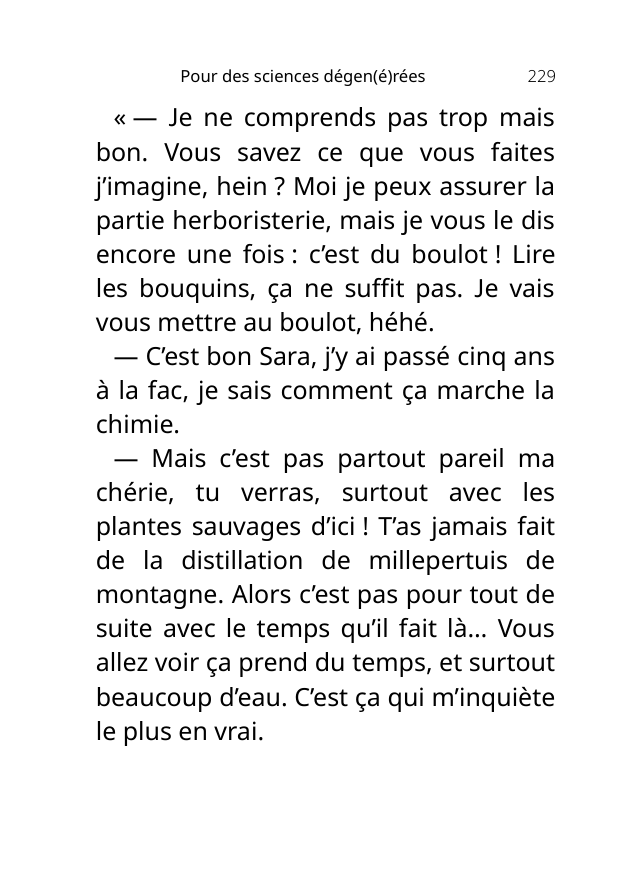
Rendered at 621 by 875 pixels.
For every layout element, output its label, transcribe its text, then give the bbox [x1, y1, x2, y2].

text — C’est bon Sara, j’y ai passé cinq ans à la fac, je sais comment ça marche la chimie. [96, 338, 555, 441]
text — Mais c’est pas partout pareil ma chérie, tu verras, surtout avec les plantes sauvages d’ici ! T’as jamais fait de la distillation de millepertuis de montagne. Alors c’est pas pour tout de suite avec le temps qu’il fait là… Vous allez voir ça prend du temps, et surtout beaucoup d’eau. C’est ça qui m’inquiète le plus en vrai. [96, 441, 555, 747]
text « — Je ne comprends pas trop mais bon. Vous savez ce que vous faites j’imagine, hein ? Moi je peux assurer la partie herboristerie, mais je vous le dis encore une fois : c’est du boulot ! Lire les bouquins, ça ne suffit pas. Je vais vous mettre au boulot, héhé. [96, 100, 555, 338]
